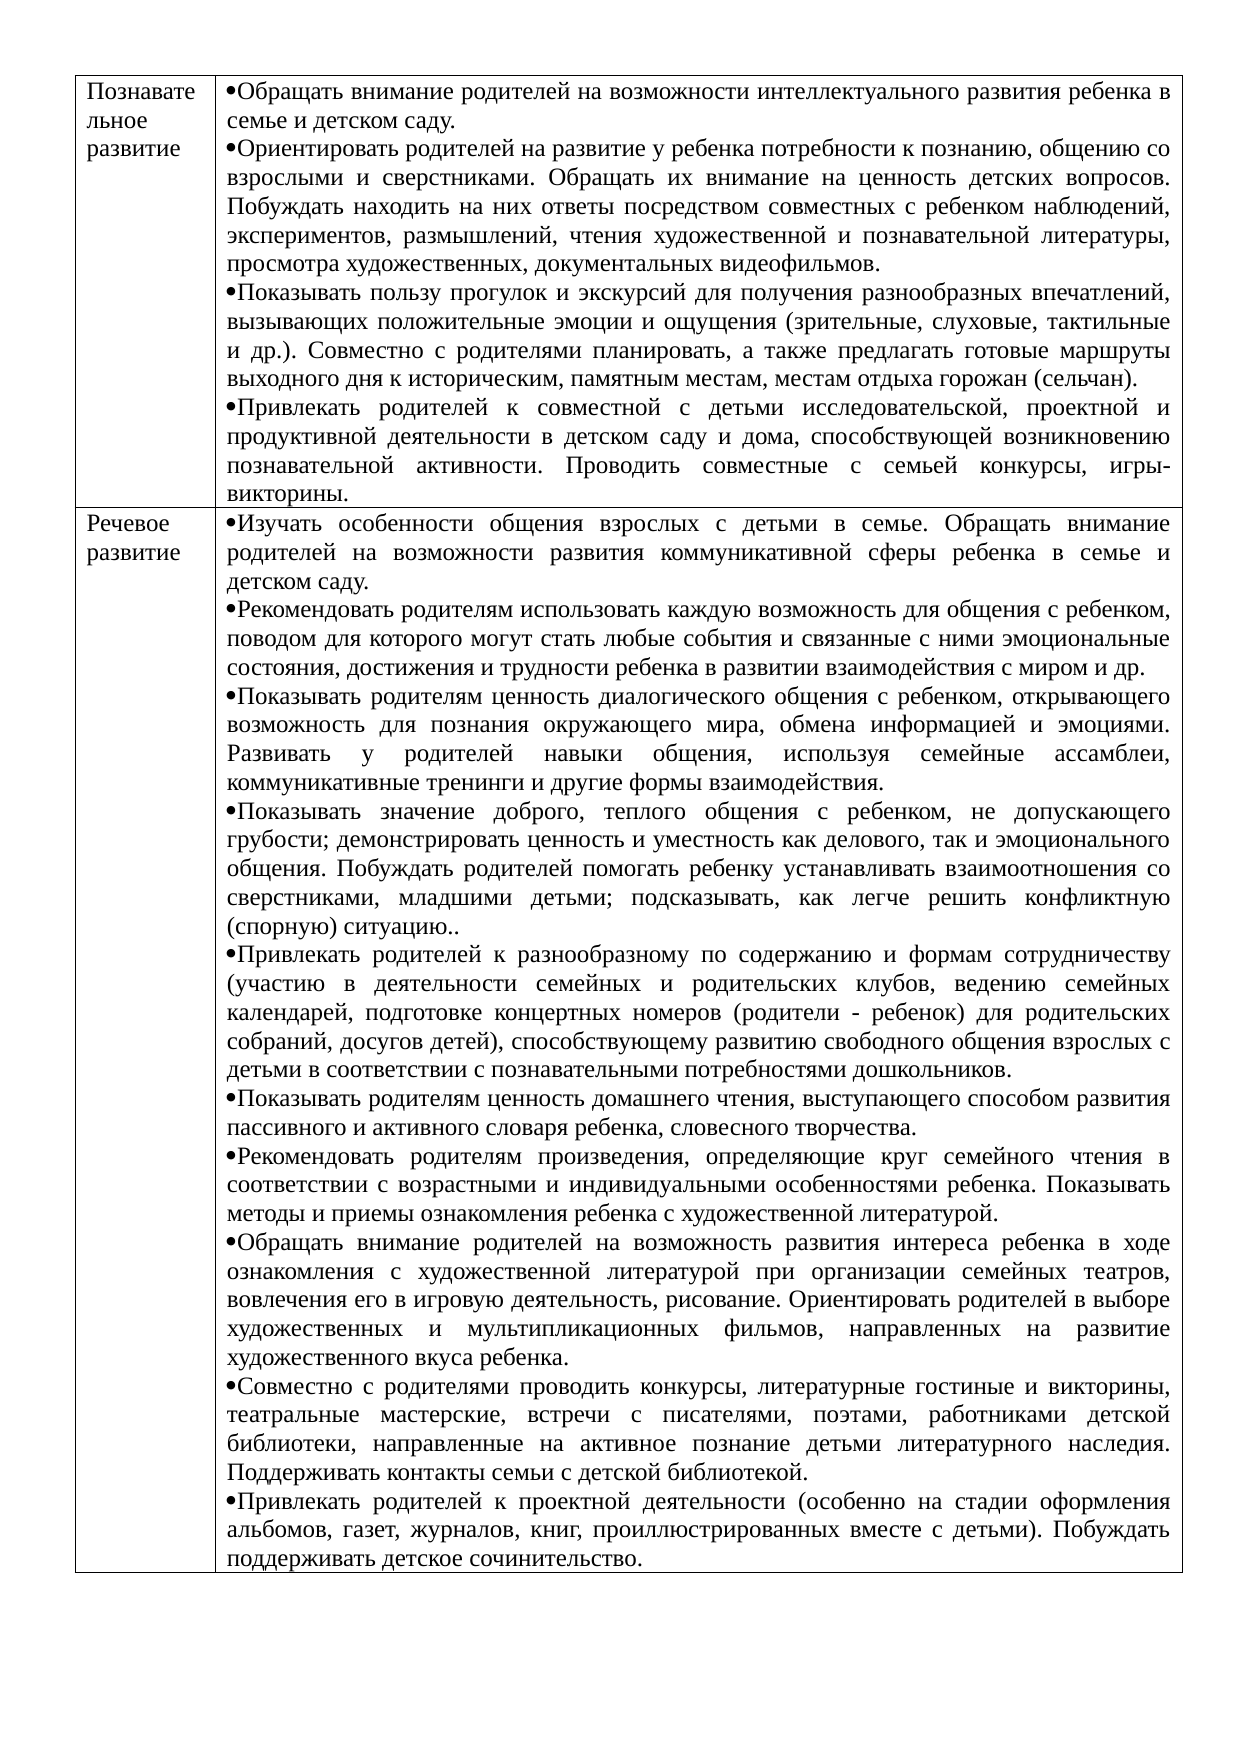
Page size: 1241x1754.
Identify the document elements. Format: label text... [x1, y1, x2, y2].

table_cell Познавательное развитие [76, 76, 215, 507]
table_cell Изучать особенности общения взрослых с детьми в семье. Обращать внимание родителей на возможности развития коммуникативной сферы ребенка в семье и детском саду. Рекомендовать родителям использовать каждую возможность для общения с ребенком, поводом для которого могут стать любые события и связанные с ними эмоциональные состояния, достижения и трудности ребенка в развитии взаимодействия с миром и др. Показывать родителям ценность диалогического общения с ребенком, открывающего возможность для познания окружающего мира, обмена информацией и эмоциями. Развивать у родителей навыки общения, используя семейные ассамблеи, коммуникативные тренинги и другие формы взаимодействия. Показывать значение доброго, теплого общения с ребенком, не допускающего грубости; демонстрировать ценность и уместность как делового, так и эмоционального общения. Побуждать родителей помогать ребенку устанавливать взаимоотношения со сверстниками, младшими детьми; подсказывать, как легче решить конфликтную (спорную) ситуацию.. Привлекать родителей к разнообразному по содержанию и формам сотрудничеству (участию в деятельности семейных и родительских клубов, ведению семейных календарей, подготовке концертных номеров (родители - ребенок) для родительских собраний, досугов детей), способствующему развитию свободного общения взрослых с детьми в соответствии с познавательными потребностями дошкольников. Показывать родителям ценность домашнего чтения, выступающего способом развития пассивного и активного словаря ребенка, словесного творчества. Рекомендовать родителям произведения, определяющие круг семейного чтения в соответствии с возрастными и индивидуальными особенностями ребенка. Показывать методы и приемы ознакомления ребенка с художественной литературой. Обращать внимание родителей на возможность развития интереса ребенка в ходе ознакомления с художественной литературой при организации семейных театров, вовлечения его в игровую деятельность, рисование. Ориентировать родителей в выборе художественных и мультипликационных фильмов, направленных на развитие художественного вкуса ребенка. Совместно с родителями проводить конкурсы, литературные гостиные и викторины, театральные мастерские, встречи с писателями, поэтами, работниками детской библиотеки, направленные на активное познание детьми литературного наследия. Поддерживать контакты семьи с детской библиотекой. Привлекать родителей к проектной деятельности (особенно на стадии оформления альбомов, газет, журналов, книг, проиллюстрированных вместе с детьми). Побуждать поддерживать детское сочинительство. [216, 508, 1182, 1572]
table_cell Обращать внимание родителей на возможности интеллектуального развития ребенка в семье и детском саду. Ориентировать родителей на развитие у ребенка потребности к познанию, общению со взрослыми и сверстниками. Обращать их внимание на ценность детских вопросов. Побуждать находить на них ответы посредством совместных с ребенком наблюдений, экспериментов, размышлений, чтения художественной и познавательной литературы, просмотра художественных, документальных видеофильмов. Показывать пользу прогулок и экскурсий для получения разнообразных впечатлений, вызывающих положительные эмоции и ощущения (зрительные, слуховые, тактильные и др.). Совместно с родителями планировать, а также предлагать готовые маршруты выходного дня к историческим, памятным местам, местам отдыха горожан (сельчан). Привлекать родителей к совместной с детьми исследовательской, проектной и продуктивной деятельности в детском саду и дома, способствующей возникновению познавательной активности. Проводить совместные с семьей конкурсы, игры-викторины. [216, 76, 1182, 507]
table_cell Речевое развитие [76, 508, 215, 1572]
